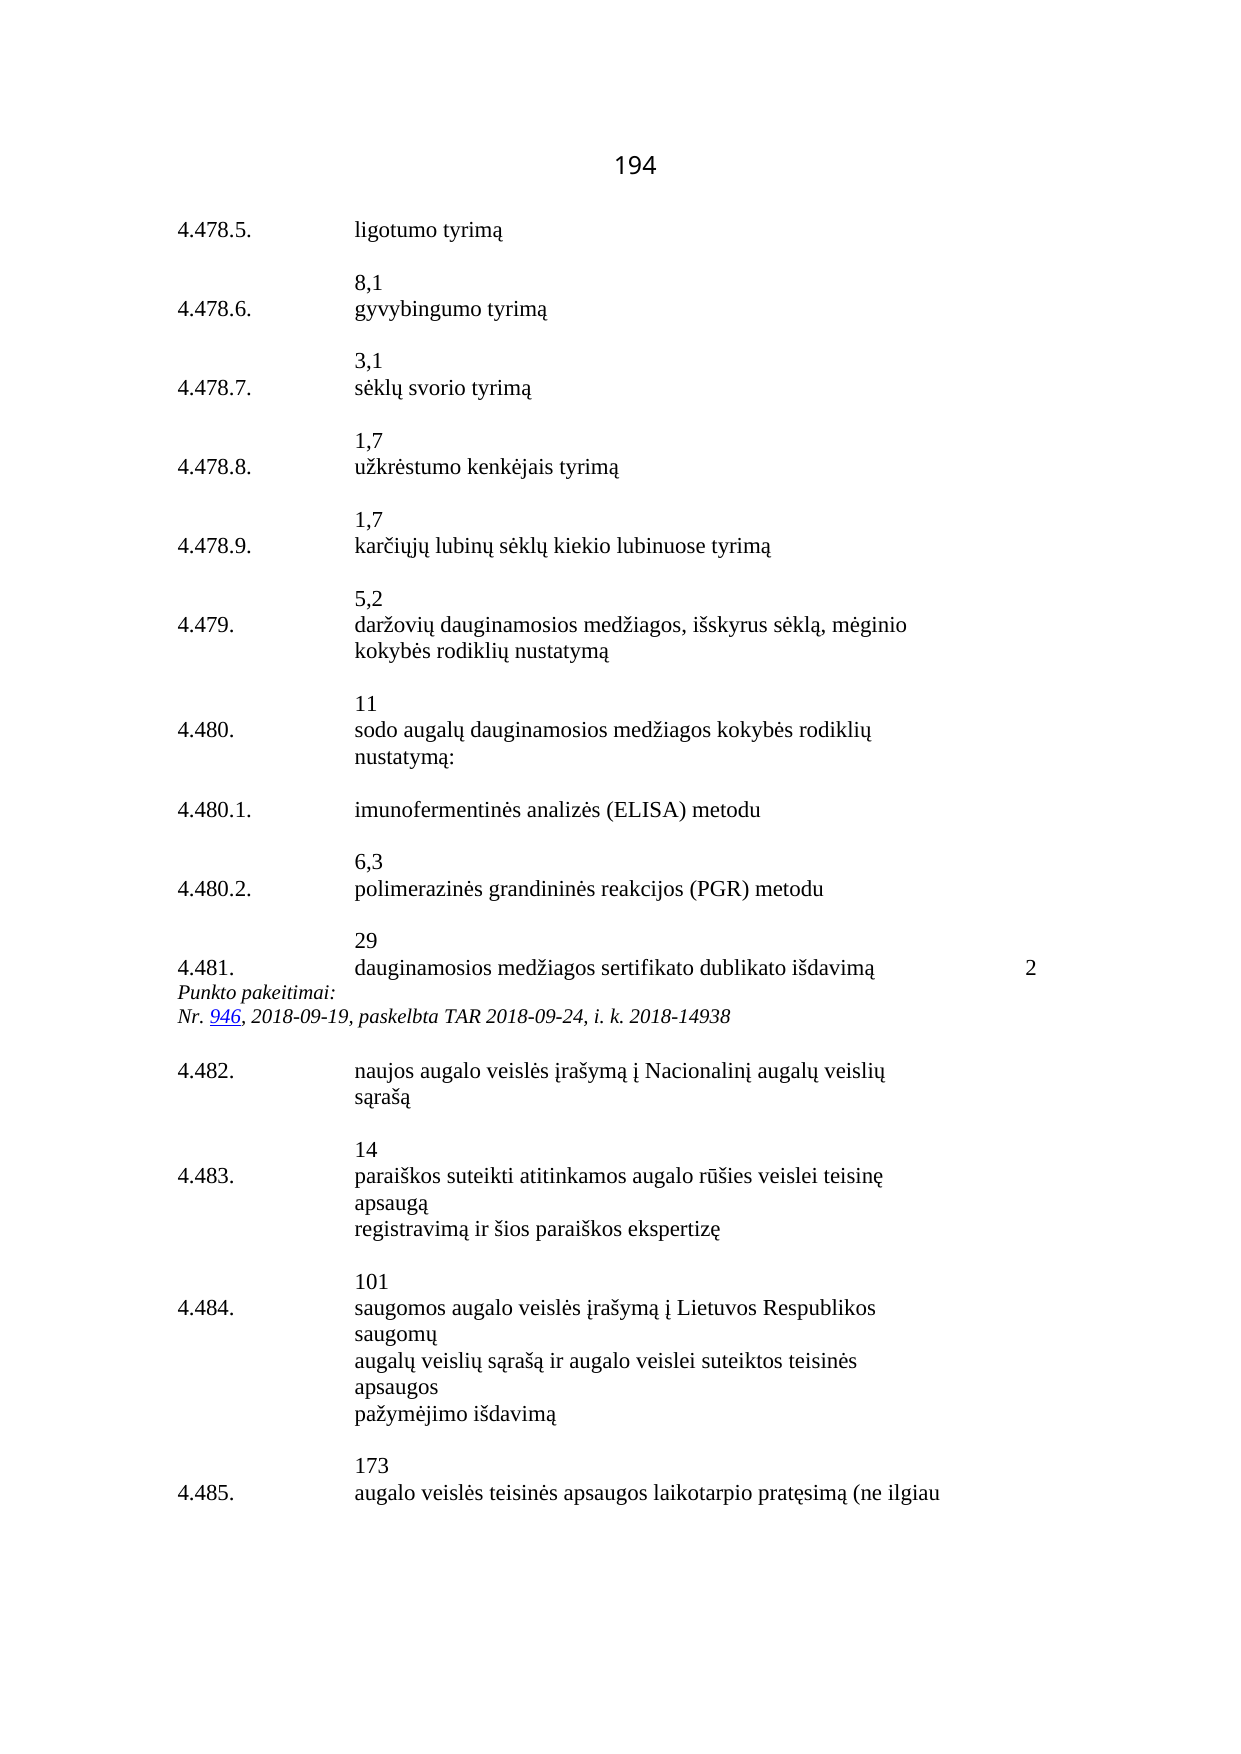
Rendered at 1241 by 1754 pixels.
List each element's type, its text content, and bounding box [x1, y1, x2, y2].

text pažymėjimo išdavimą 173 [354, 1399, 945, 1479]
text 4.478.6. gyvybingumo tyrimą 3,1 [177, 295, 945, 374]
text 4.478.7. sėklų svorio tyrimą 1,7 [177, 374, 945, 453]
text 4.485. augalo veislės teisinės apsaugos laikotarpio pratęsimą (ne ilgiau [177, 1479, 945, 1505]
text 4.480.2. polimerazinės grandininės reakcijos (PGR) metodu 29 [177, 875, 945, 954]
text 4.482. naujos augalo veislės įrašymą į Nacionalinį augalų veislių sąrašą 14 [177, 1057, 945, 1162]
text 4.478.8. užkrėstumo kenkėjais tyrimą 1,7 [177, 453, 945, 532]
text kokybės rodiklių nustatymą 11 [354, 637, 945, 717]
text 4.478.5. ligotumo tyrimą 8,1 [177, 216, 945, 295]
text 4.479. daržovių dauginamosios medžiagos, išskyrus sėklą, mėginio [177, 611, 945, 637]
text Punkto pakeitimai: [177, 980, 1093, 1004]
text nustatymą: [354, 743, 945, 796]
text 4.478.9. karčiųjų lubinų sėklų kiekio lubinuose tyrimą 5,2 [177, 532, 945, 611]
text 4.484. saugomos augalo veislės įrašymą į Lietuvos Respublikos saugomų [177, 1294, 945, 1347]
text augalų veislių sąrašą ir augalo veislei suteiktos teisinės apsaugos [354, 1347, 945, 1399]
text 4.481. dauginamosios medžiagos sertifikato dublikato išdavimą 2 [177, 954, 1093, 980]
text Nr. 946, 2018-09-19, paskelbta TAR 2018-09-24, i. k. 2018-14938 [177, 1004, 1093, 1028]
text 4.480.1. imunofermentinės analizės (ELISA) metodu 6,3 [177, 796, 945, 875]
text registravimą ir šios paraiškos ekspertizę 101 [354, 1215, 945, 1294]
text 4.480. sodo augalų dauginamosios medžiagos kokybės rodiklių [177, 717, 945, 743]
text 4.483. paraiškos suteikti atitinkamos augalo rūšies veislei teisinę apsaugą [177, 1162, 945, 1215]
